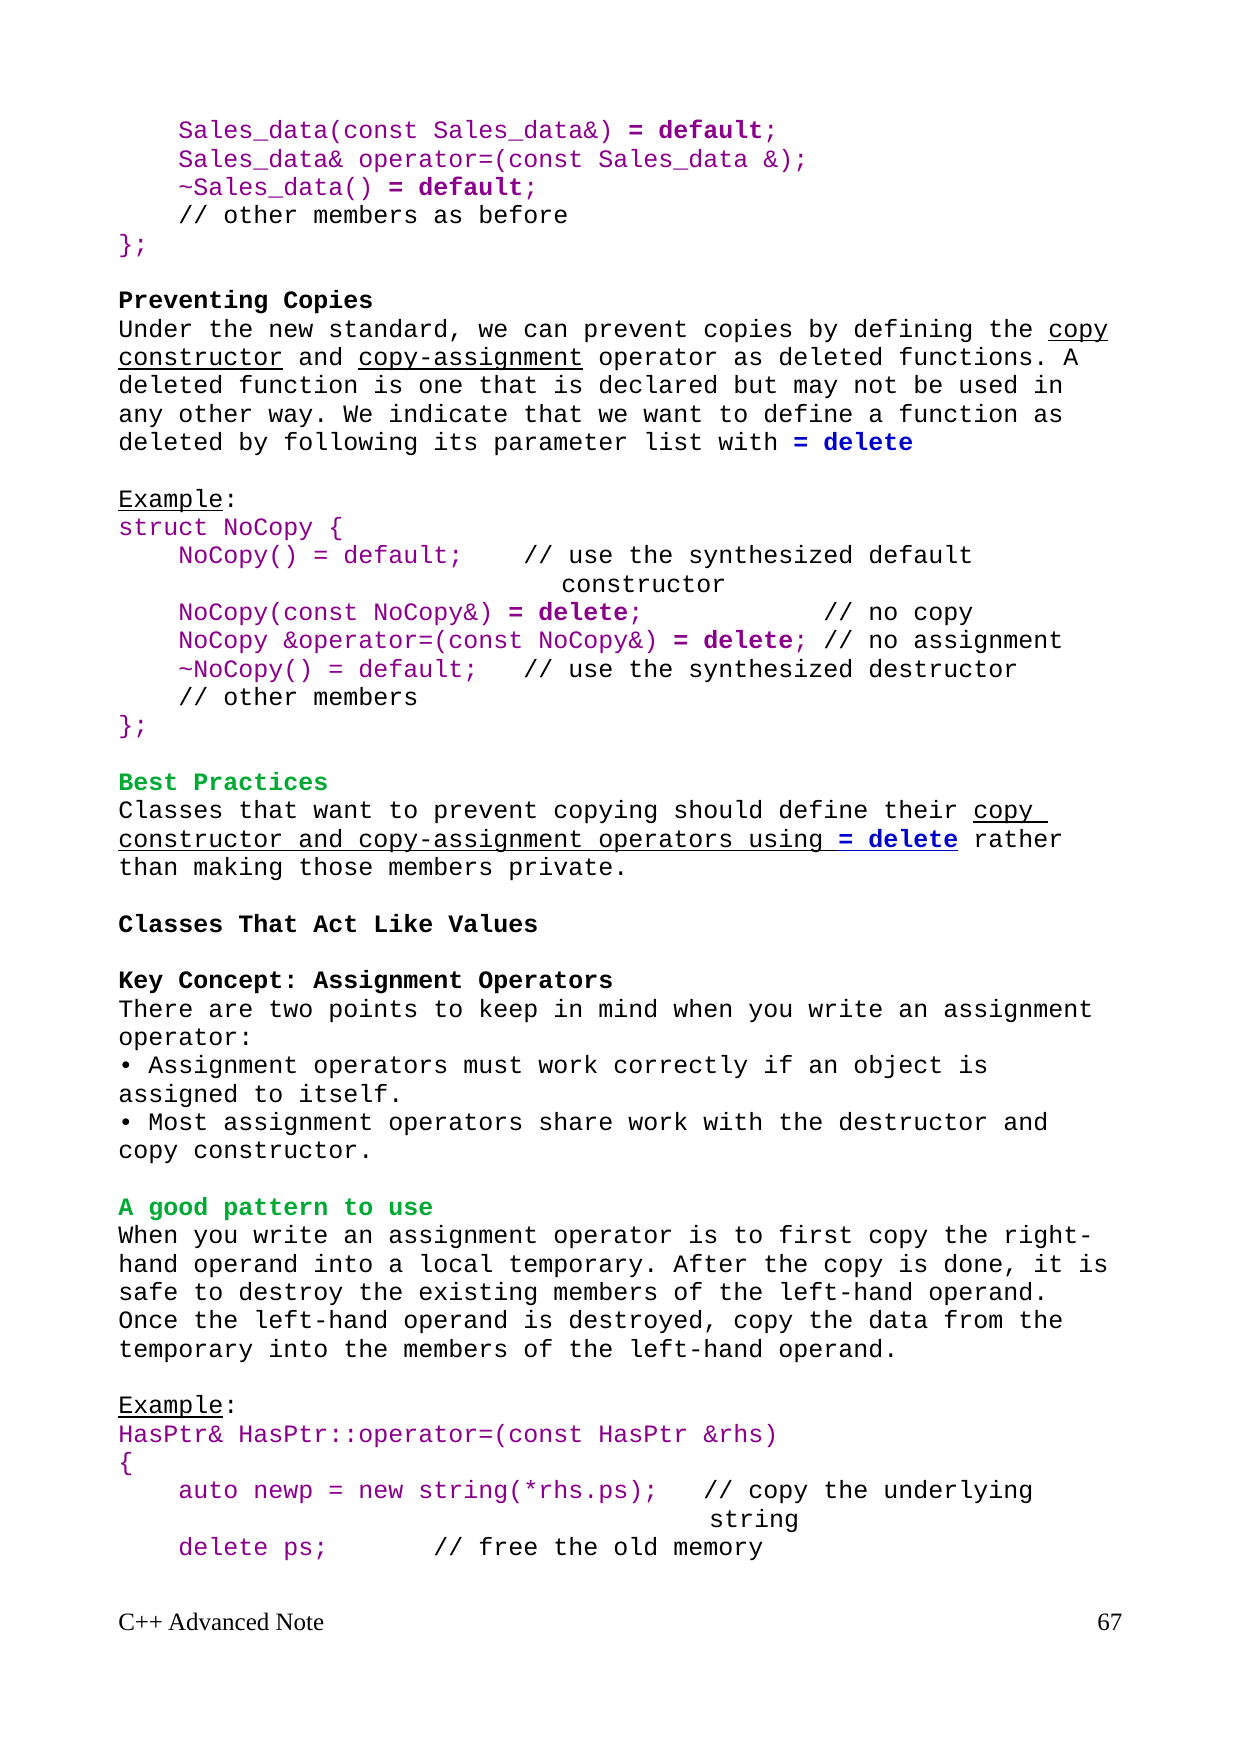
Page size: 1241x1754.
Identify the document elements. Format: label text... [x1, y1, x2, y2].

text NoCopy &operator=(const NoCopy&) = delete; // no assignment [118, 628, 1122, 656]
text Sales_data(const Sales_data&) = default; [118, 118, 1122, 146]
text NoCopy() = default; // use the synthesized default constructor [118, 543, 1122, 600]
text operator: [118, 1025, 1122, 1053]
text Best Practices [118, 770, 1122, 798]
text auto newp = new string(*rhs.ps); // copy the underlying string [118, 1478, 1122, 1535]
text Under the new standard, we can prevent copies by defining the copy constructor and copy-assignment operator as deleted functions. A deleted function is one that is declared but may not be used in any other way. We indicate that we want to define a function as deleted by following its parameter list with = delete [118, 316, 1122, 458]
text • Assignment operators must work correctly if an object is assigned to itself. [118, 1053, 1122, 1110]
text ~NoCopy() = default; // use the synthesized destructor [118, 656, 1122, 685]
text Classes that want to prevent copying should define their copy constructor and copy-assignment operators using = delete rather than making those members private. [118, 798, 1122, 883]
text }; [118, 713, 1122, 741]
text A good pattern to use [118, 1195, 1122, 1223]
text Example: [118, 486, 1122, 515]
text Preventing Copies [118, 288, 1122, 316]
text ~Sales_data() = default; [118, 175, 1122, 203]
text HasPtr& HasPtr::operator=(const HasPtr &rhs) [118, 1421, 1122, 1450]
text { [118, 1450, 1122, 1478]
text }; [118, 231, 1122, 260]
text Sales_data& operator=(const Sales_data &); [118, 146, 1122, 175]
text Example: [118, 1393, 1122, 1421]
text NoCopy(const NoCopy&) = delete; // no copy [118, 600, 1122, 628]
text // other members [118, 685, 1122, 713]
text safe to destroy the existing members of the left-hand operand. Once the left-hand operand is destroyed, copy the data from the temporary into the members of the left-hand operand. [118, 1280, 1122, 1365]
text Key Concept: Assignment Operators [118, 968, 1122, 996]
text // other members as before [118, 203, 1122, 231]
text delete ps; // free the old memory [118, 1535, 1122, 1563]
text • Most assignment operators share work with the destructor and copy constructor. [118, 1110, 1122, 1166]
text Classes That Act Like Values [118, 911, 1122, 940]
text struct NoCopy { [118, 515, 1122, 543]
text When you write an assignment operator is to first copy the right-hand operand into a local temporary. After the copy is done, it is [118, 1223, 1122, 1280]
text There are two points to keep in mind when you write an assignment [118, 996, 1122, 1025]
